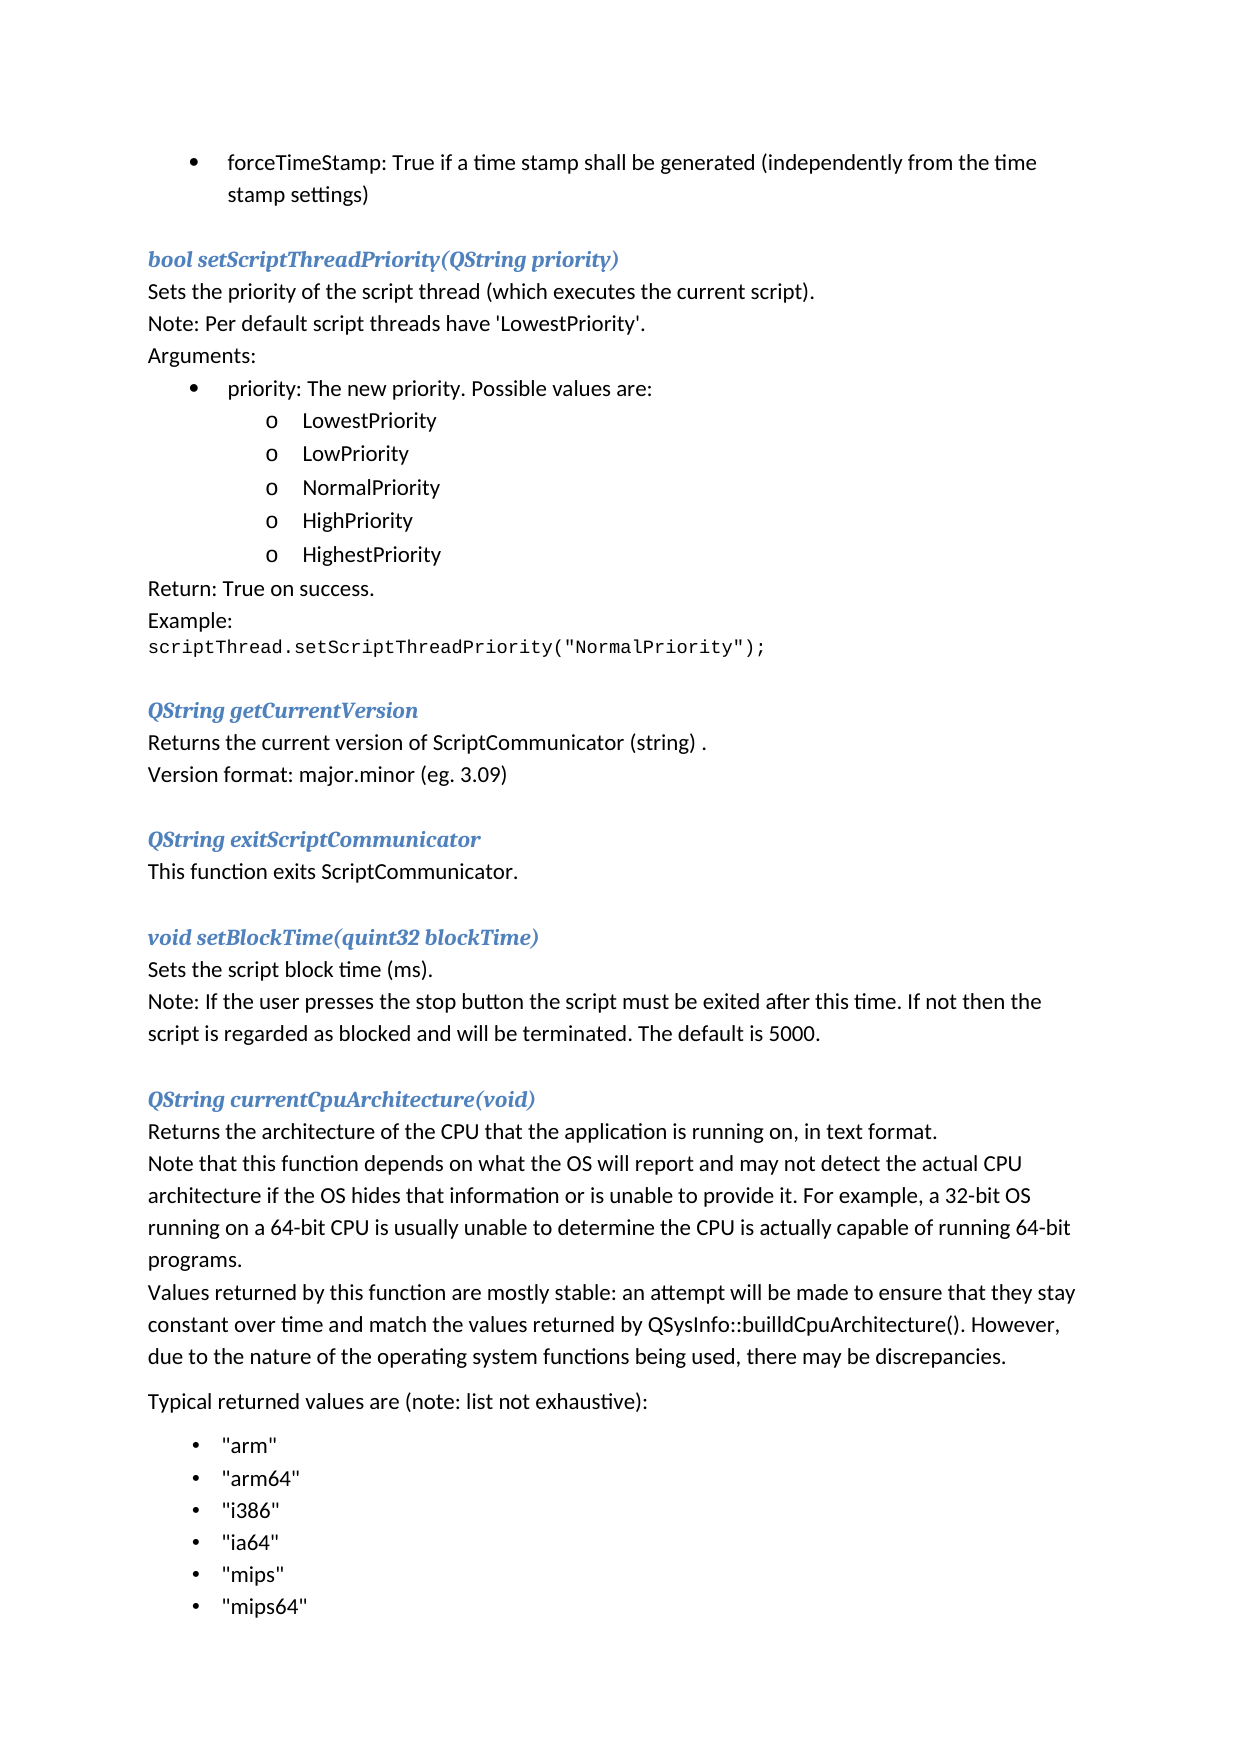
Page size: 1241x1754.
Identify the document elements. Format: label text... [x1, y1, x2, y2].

text Arguments: [148, 342, 1093, 370]
list LowPriority [265, 439, 1093, 469]
subtitle void setBlockTime(quint32 blockTime) [148, 925, 1093, 951]
subtitle QString getCurrentVersion [148, 698, 1093, 724]
subtitle bool setScriptThreadPriority(QString priority) [148, 247, 1093, 273]
text Example: [148, 606, 1093, 634]
text This function exits ScriptCommunicator. [148, 857, 1093, 886]
list "ia64" [192, 1528, 1093, 1556]
list forceTimeStamp: True if a time stamp shall be generated (independently from the time stamp settings) [190, 148, 1093, 208]
text Note: Per default script threads have 'LowestPriority'. [148, 309, 1093, 337]
list "i386" [192, 1496, 1093, 1524]
text Version format: major.minor (eg. 3.09) [148, 760, 1093, 788]
text Sets the priority of the script thread (which executes the current script). [148, 277, 1093, 305]
list "arm" [192, 1432, 1093, 1459]
text Sets the script block time (ms). [148, 955, 1093, 983]
subtitle QString exitScriptCommunicator [148, 827, 1093, 854]
list HighestPriority [265, 540, 1093, 569]
list "arm64" [192, 1464, 1093, 1492]
text Typical returned values are (note: list not exhaustive): [148, 1387, 1093, 1415]
list LowestPriority [265, 406, 1093, 435]
list priority: The new priority. Possible values are: [190, 374, 1093, 402]
subtitle QString currentCpuArchitecture(void) [148, 1087, 1093, 1113]
text Returns the architecture of the CPU that the application is running on, in text format. [148, 1117, 1093, 1145]
list HighPriority [265, 507, 1093, 536]
text Return: True on success. [148, 574, 1093, 602]
text Values returned by this function are mostly stable: an attempt will be made to ensure that they stay constant over time and match the values returned by QSysInfo::builldCpuArchitecture(). However, due to the nature of the operating system functions being used, there may be discrepancies. [148, 1278, 1093, 1370]
text Note that this function depends on what the OS will report and may not detect the actual CPU architecture if the OS hides that information or is unable to provide it. For example, a 32-bit OS running on a 64-bit CPU is usually unable to determine the CPU is actually capable of running 64-bit programs. [148, 1149, 1093, 1274]
list NormalPriority [265, 473, 1093, 502]
text scriptThread.setScriptThreadPriority("NormalPriority"); [148, 638, 1093, 659]
list "mips" [192, 1560, 1093, 1588]
text Returns the current version of ScriptCommunicator (string) . [148, 728, 1093, 756]
list "mips64" [192, 1592, 1093, 1621]
text Note: If the user presses the stop button the script must be exited after this time. If not then the script is regarded as blocked and will be terminated. The default is 5000. [148, 987, 1093, 1047]
